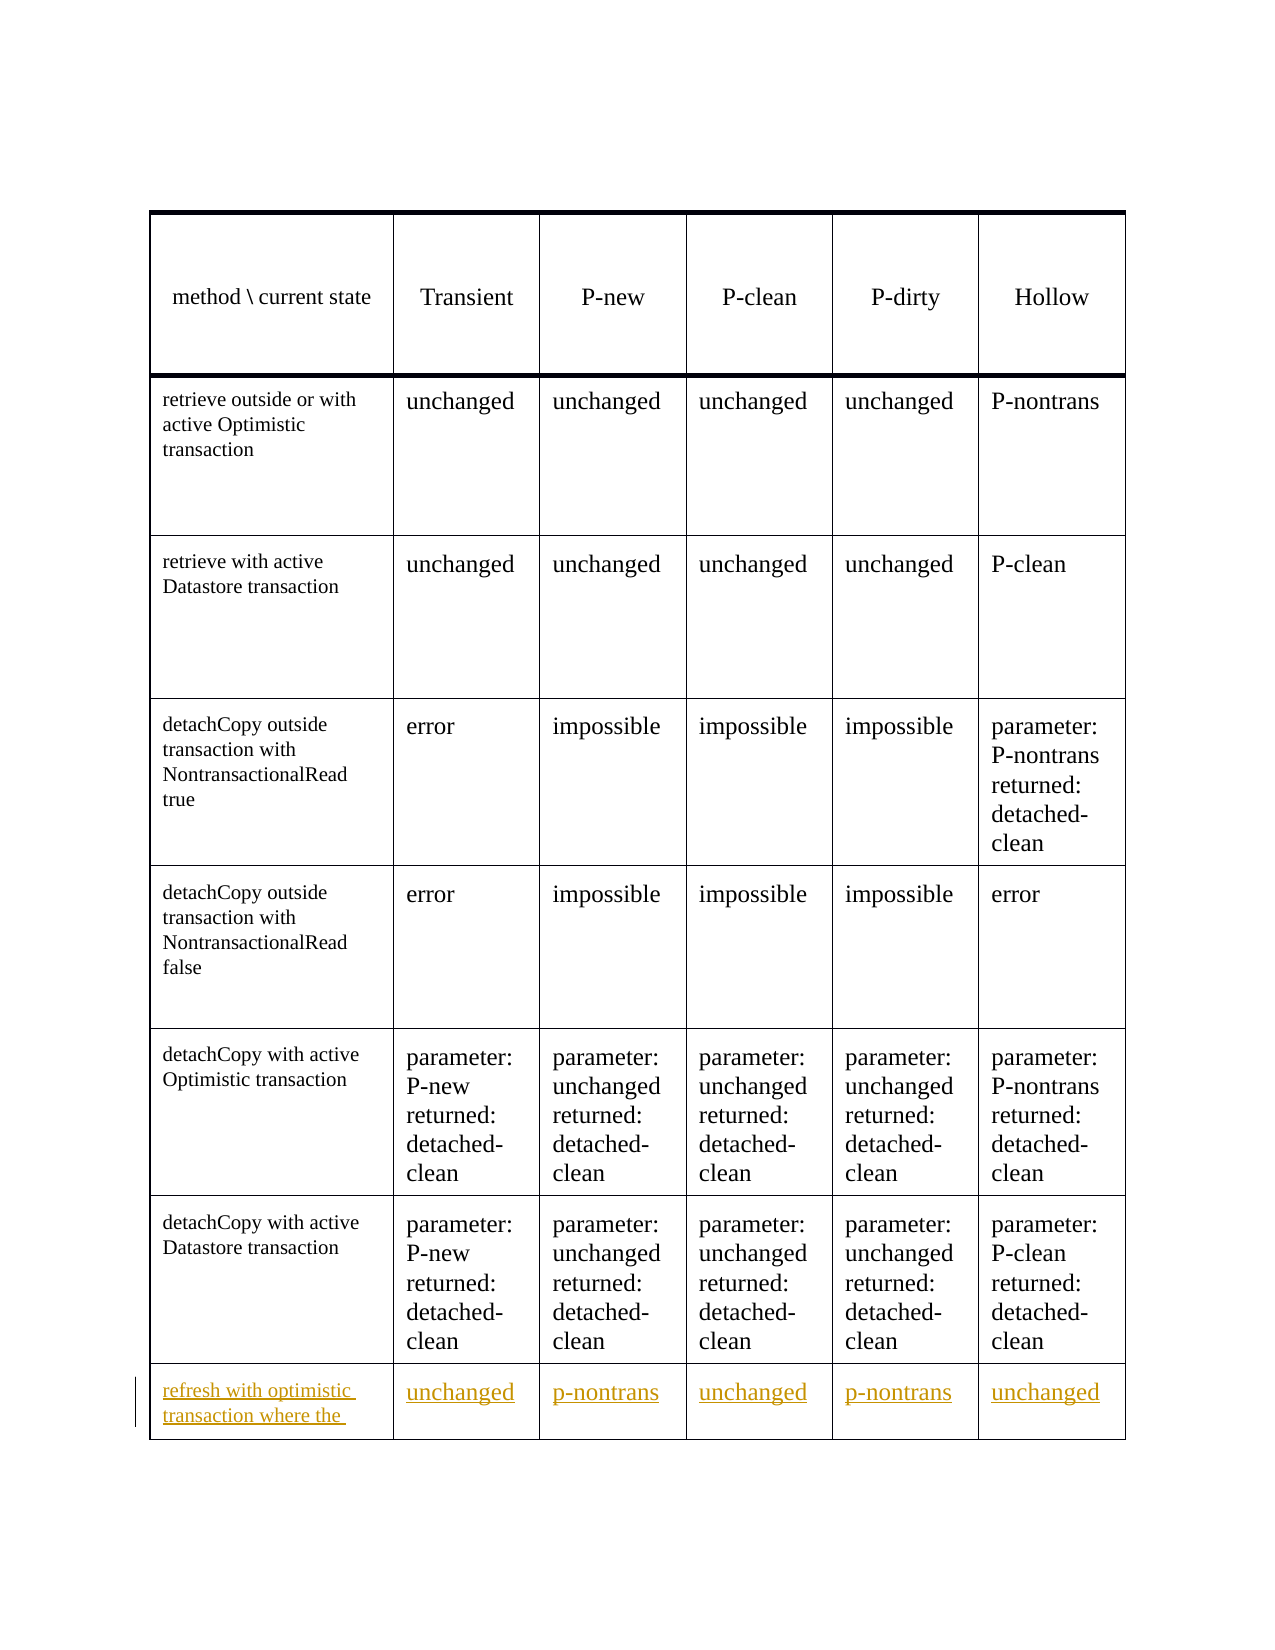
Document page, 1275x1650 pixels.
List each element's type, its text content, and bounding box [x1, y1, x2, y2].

table_cell unchanged [687, 536, 832, 697]
table_cell parameter: unchanged returned: detached-clean [833, 1029, 978, 1195]
table_cell unchanged [833, 378, 978, 535]
table_cell retrieve outside or with active Optimistic transaction [151, 378, 393, 535]
table_cell P-nontrans [979, 378, 1125, 535]
table_cell parameter: unchanged returned: detached-clean [540, 1029, 686, 1195]
table_cell error [394, 699, 539, 865]
table_cell impossible [687, 699, 832, 865]
table_cell unchanged [687, 378, 832, 535]
table_cell parameter: unchanged returned: detached-clean [687, 1196, 832, 1363]
table_cell parameter: P-new returned: detached-clean [394, 1029, 539, 1195]
table_cell parameter: P-clean returned: detached-clean [979, 1196, 1125, 1363]
table_cell parameter: unchanged returned: detached-clean [833, 1196, 978, 1363]
table_cell impossible [833, 699, 978, 865]
table_header Hollow [979, 215, 1125, 372]
table_cell detachCopy with active Datastore transaction [151, 1196, 393, 1363]
table_cell parameter: P-nontrans returned: detached-clean [979, 699, 1125, 865]
table_header P-dirty [833, 215, 978, 372]
table_cell parameter: P-new returned: detached-clean [394, 1196, 539, 1363]
table_cell p-nontrans [833, 1364, 978, 1439]
table_cell parameter: unchanged returned: detached-clean [540, 1196, 686, 1363]
table_cell unchanged [394, 1364, 539, 1439]
table_cell p-nontrans [540, 1364, 686, 1439]
table_cell unchanged [687, 1364, 832, 1439]
table_cell unchanged [979, 1364, 1125, 1439]
table_cell refresh with optimistic transaction where the [151, 1364, 393, 1439]
table_cell parameter: unchanged returned: detached-clean [687, 1029, 832, 1195]
table_cell unchanged [540, 378, 686, 535]
table_cell impossible [833, 866, 978, 1028]
table_cell retrieve with active Datastore transaction [151, 536, 393, 697]
table_header P-clean [687, 215, 832, 372]
table_cell unchanged [394, 378, 539, 535]
table_cell unchanged [540, 536, 686, 697]
table_cell unchanged [394, 536, 539, 697]
table_cell P-clean [979, 536, 1125, 697]
table_cell detachCopy with active Optimistic transaction [151, 1029, 393, 1195]
table_cell detachCopy outside transaction with NontransactionalRead true [151, 699, 393, 865]
table_cell error [394, 866, 539, 1028]
table_cell detachCopy outside transaction with NontransactionalRead false [151, 866, 393, 1028]
table_header P-new [540, 215, 686, 372]
table_header Transient [394, 215, 539, 372]
table_cell impossible [687, 866, 832, 1028]
table_cell unchanged [833, 536, 978, 697]
table_cell impossible [540, 866, 686, 1028]
table_cell impossible [540, 699, 686, 865]
table_cell parameter: P-nontrans returned: detached-clean [979, 1029, 1125, 1195]
table_cell error [979, 866, 1125, 1028]
table_header method \ current state [151, 215, 393, 372]
